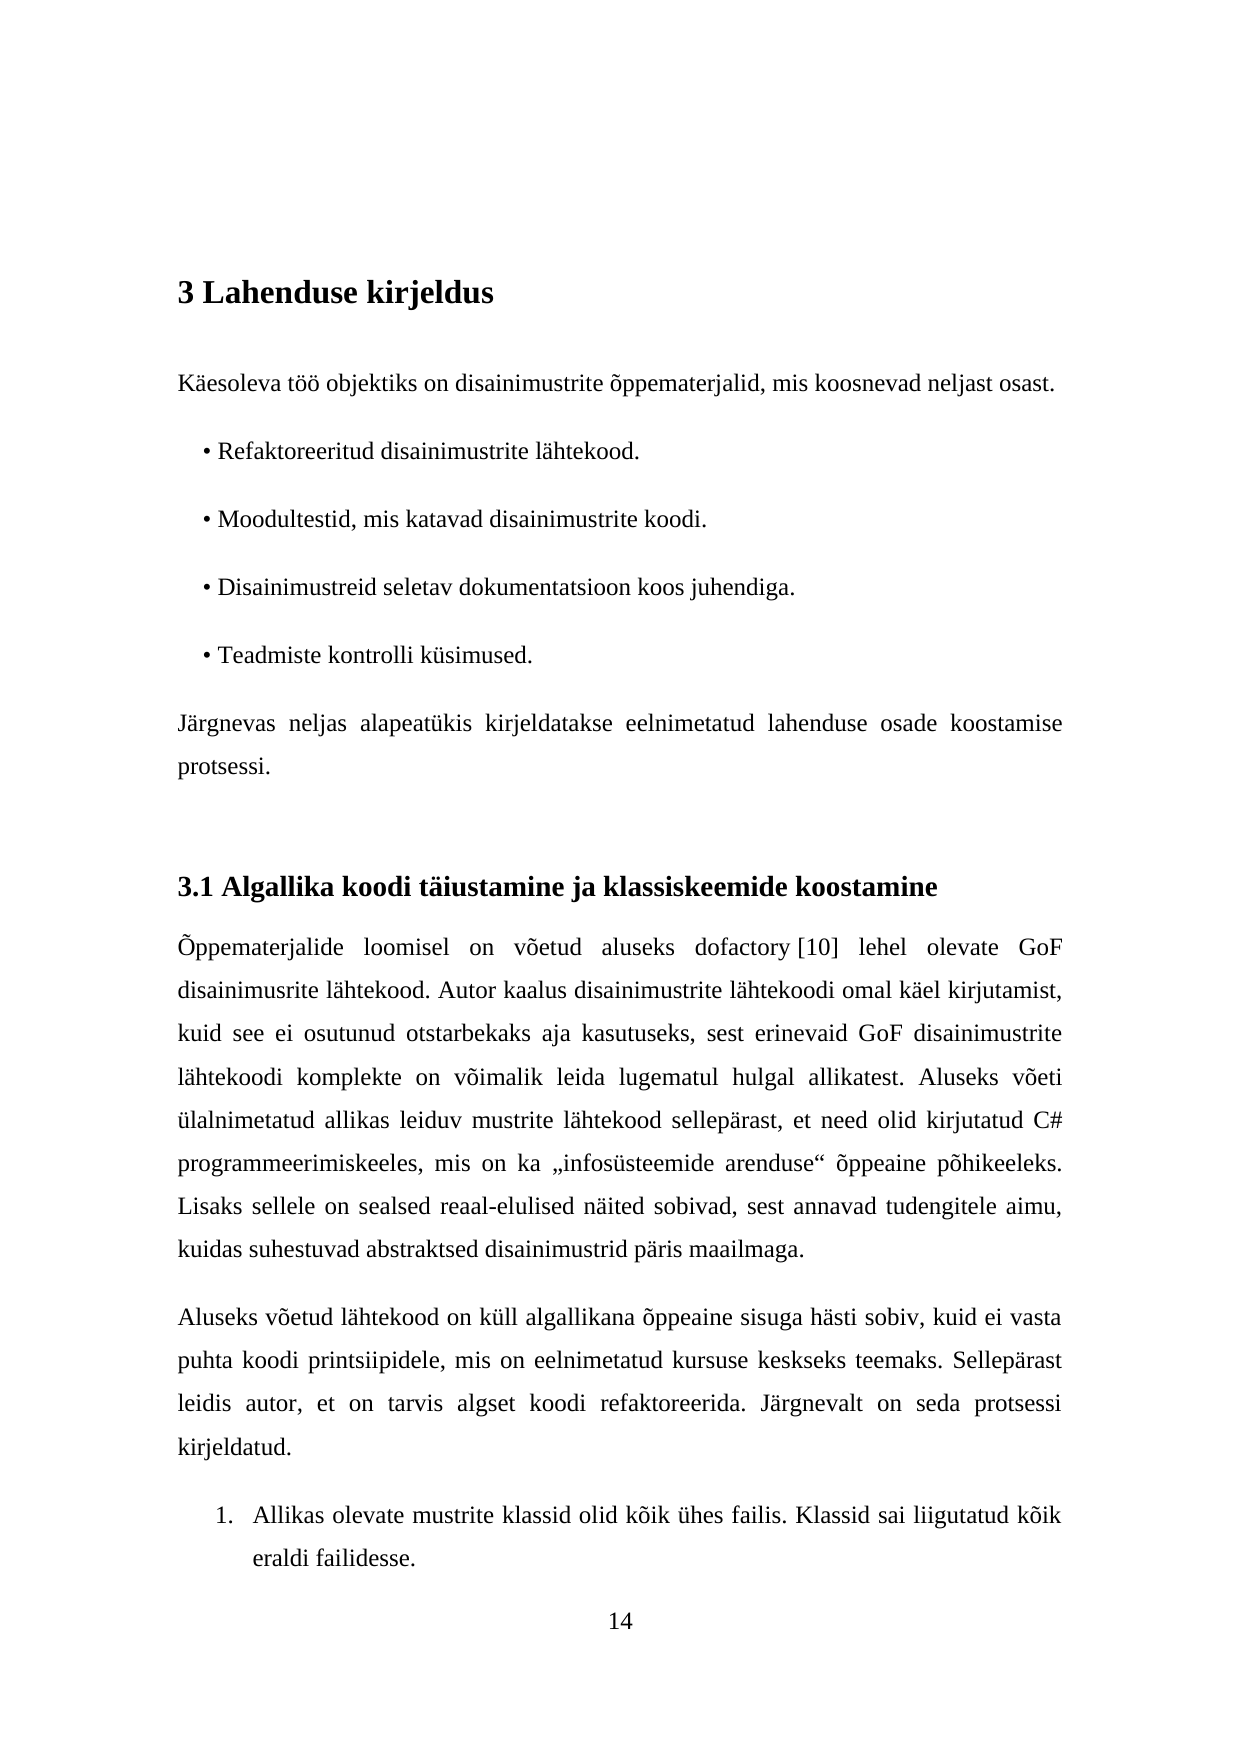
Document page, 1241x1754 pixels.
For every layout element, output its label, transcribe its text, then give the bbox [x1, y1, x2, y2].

text • Moodultestid, mis katavad disainimustrite koodi. [177, 504, 1063, 533]
text Õppematerjalide loomisel on võetud aluseks dofactory [10] lehel olevate GoF disainimusrite lähtekood. Autor kaalus disainimustrite lähtekoodi omal käel kirjutamist, kuid see ei osutunud otstarbekaks aja kasutuseks, sest erinevaid GoF disainimustrite lähtekoodi komplekte on võimalik leida lugematul hulgal allikatest. Aluseks võeti ülalnimetatud allikas leiduv mustrite lähtekood sellepärast, et need olid kirjutatud C# programmeerimiskeeles, mis on ka „infosüsteemide arenduse“ õppeaine põhikeeleks. Lisaks sellele on sealsed reaal-elulised näited sobivad, sest annavad tudengitele aimu, kuidas suhestuvad abstraktsed disainimustrid päris maailmaga. [177, 932, 1063, 1263]
text Järgnevas neljas alapeatükis kirjeldatakse eelnimetatud lahenduse osade koostamise protsessi. [177, 708, 1063, 780]
text Aluseks võetud lähtekood on küll algallikana õppeaine sisuga hästi sobiv, kuid ei vasta puhta koodi printsiipidele, mis on eelnimetatud kursuse keskseks teemaks. Sellepärast leidis autor, et on tarvis algset koodi refaktoreerida. Järgnevalt on seda protsessi kirjeldatud. [177, 1302, 1063, 1460]
subtitle Algallika koodi täiustamine ja klassiskeemide koostamine [177, 869, 1063, 903]
list Allikas olevate mustrite klassid olid kõik ühes failis. Klassid sai liigutatud kõik eraldi failidesse. [215, 1500, 1063, 1572]
text • Refaktoreeritud disainimustrite lähtekood. [177, 436, 1063, 464]
subtitle Lahenduse kirjeldus [177, 273, 1063, 311]
text Käesoleva töö objektiks on disainimustrite õppematerjalid, mis koosnevad neljast osast. [177, 368, 1063, 396]
text • Teadmiste kontrolli küsimused. [177, 640, 1063, 669]
text • Disainimustreid seletav dokumentatsioon koos juhendiga. [177, 572, 1063, 601]
